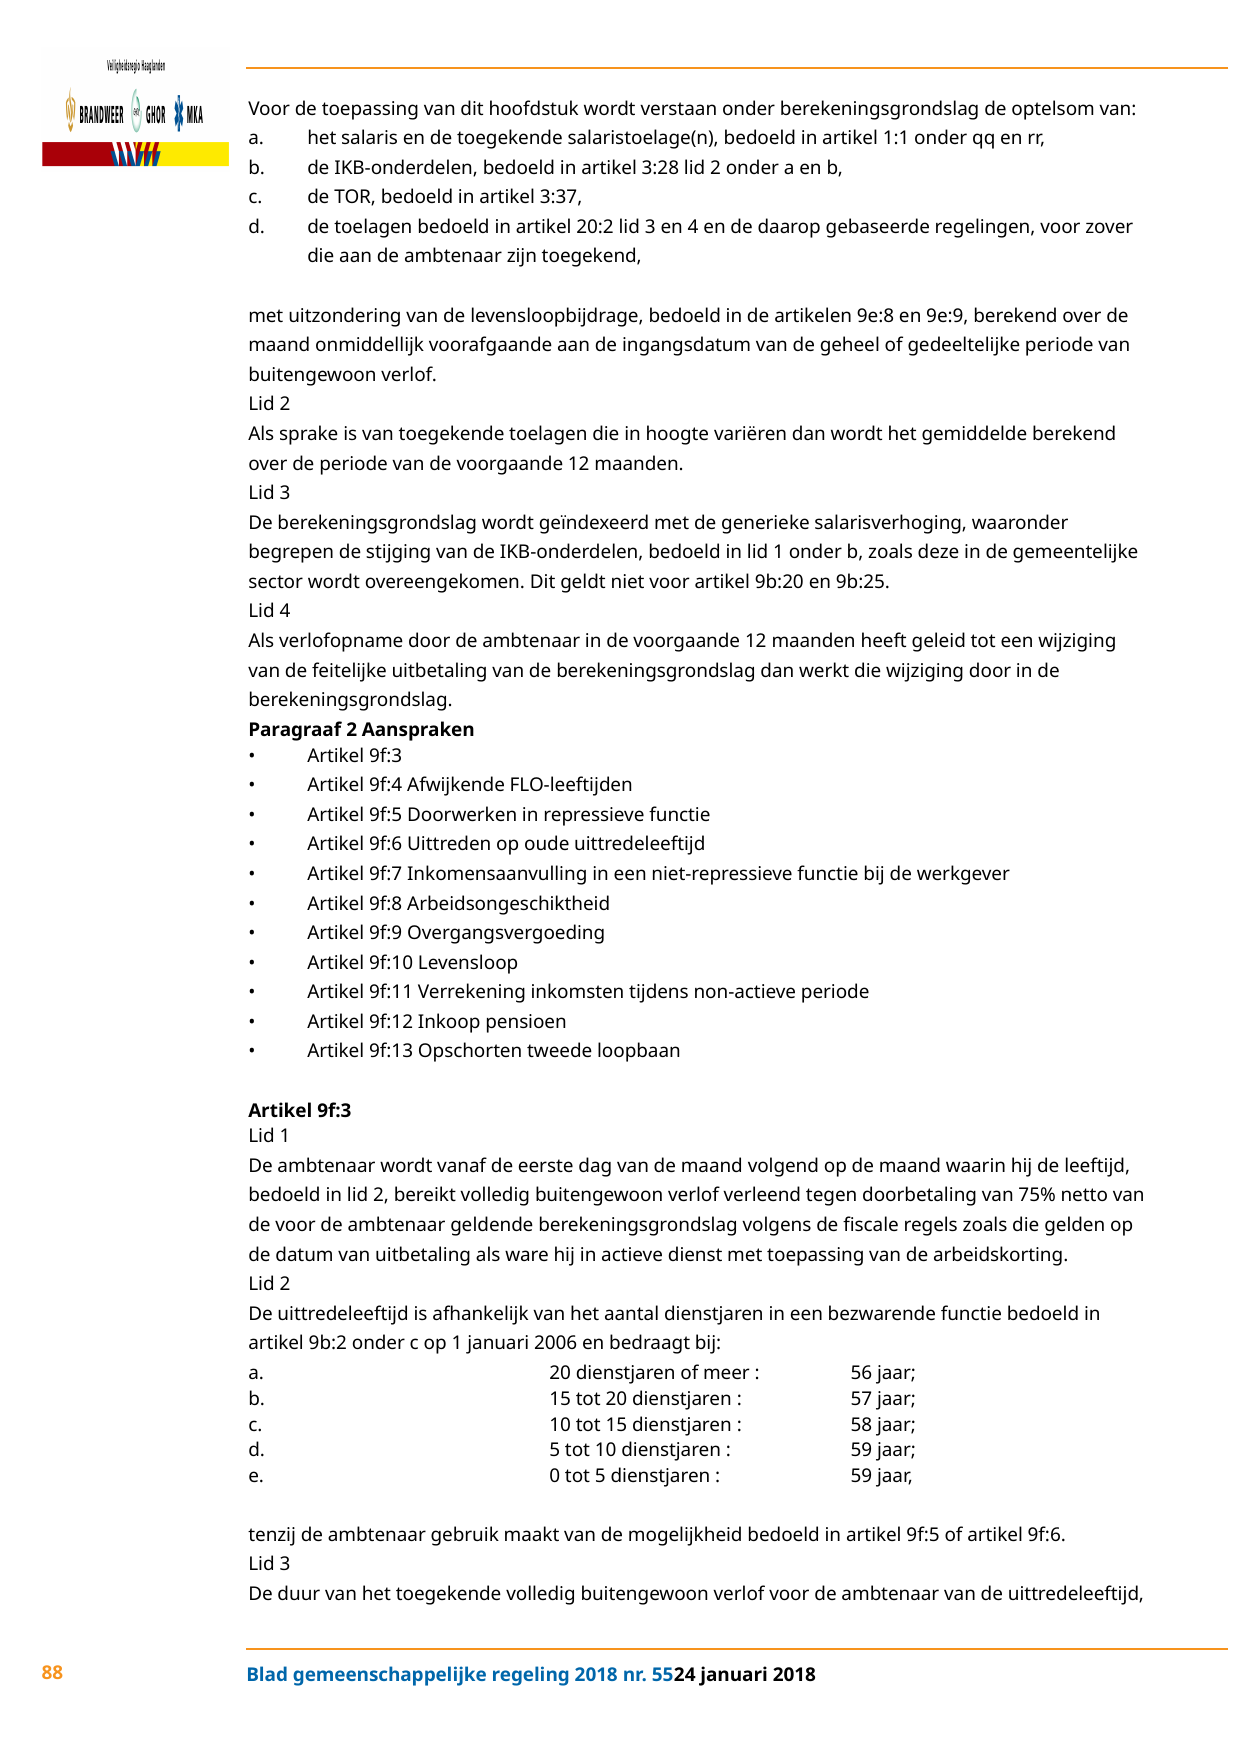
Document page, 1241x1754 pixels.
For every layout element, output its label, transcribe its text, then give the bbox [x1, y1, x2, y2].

list het salaris en de toegekende salaristoelage(n), bedoeld in artikel 1:1 onder qq en rr, [248, 124, 1152, 150]
text Lid 3 [248, 479, 1152, 505]
table_cell 15 tot 20 dienstjaren : [549, 1385, 850, 1411]
list Artikel 9f:3 [248, 742, 1152, 767]
table_cell 5 tot 10 dienstjaren : [549, 1436, 850, 1462]
text Artikel 9f:3 [248, 1097, 1152, 1122]
text Lid 2 [248, 1270, 1152, 1296]
list Artikel 9f:5 Doorwerken in repressieve functie [248, 801, 1152, 827]
table_cell 59 jaar, [850, 1462, 1152, 1488]
table_cell b. [248, 1385, 549, 1411]
list Artikel 9f:11 Verrekening inkomsten tijdens non-actieve periode [248, 978, 1152, 1004]
table_header 20 dienstjaren of meer : [549, 1359, 850, 1385]
list Artikel 9f:7 Inkomensaanvulling in een niet-repressieve functie bij de werkgever [248, 860, 1152, 886]
table_cell 59 jaar; [850, 1436, 1152, 1462]
table_header 56 jaar; [850, 1359, 1152, 1385]
text Lid 2 [248, 391, 1152, 416]
table_cell e. [248, 1462, 549, 1488]
text met uitzondering van de levensloopbijdrage, bedoeld in de artikelen 9e:8 en 9e:9, berekend over de maand onmiddellijk voorafgaande aan de ingangsdatum van de geheel of gedeeltelijke periode van buitengewoon verlof. [248, 302, 1152, 387]
table_cell c. [248, 1411, 549, 1436]
list de IKB-onderdelen, bedoeld in artikel 3:28 lid 2 onder a en b, [248, 154, 1152, 180]
text Voor de toepassing van dit hoofdstuk wordt verstaan onder berekeningsgrondslag de optelsom van: [248, 95, 1152, 121]
text De uittredeleeftijd is afhankelijk van het aantal dienstjaren in een bezwarende functie bedoeld in artikel 9b:2 onder c op 1 januari 2006 en bedraagt bij: [248, 1300, 1152, 1355]
text tenzij de ambtenaar gebruik maakt van de mogelijkheid bedoeld in artikel 9f:5 of artikel 9f:6. [248, 1521, 1152, 1546]
text Paragraaf 2 Aanspraken [248, 716, 1152, 742]
table_cell 58 jaar; [850, 1411, 1152, 1436]
list Artikel 9f:12 Inkoop pensioen [248, 1008, 1152, 1034]
list Artikel 9f:9 Overgangsvergoeding [248, 919, 1152, 945]
text Lid 3 [248, 1550, 1152, 1576]
text De duur van het toegekende volledig buitengewoon verlof voor de ambtenaar van de uittredeleeftijd, [248, 1580, 1152, 1606]
text Lid 1 [248, 1122, 1152, 1148]
table_cell 57 jaar; [850, 1385, 1152, 1411]
text Als sprake is van toegekende toelagen die in hoogte variëren dan wordt het gemiddelde berekend over de periode van de voorgaande 12 maanden. [248, 420, 1152, 476]
table_cell 0 tot 5 dienstjaren : [549, 1462, 850, 1488]
list de toelagen bedoeld in artikel 20:2 lid 3 en 4 en de daarop gebaseerde regelingen, voor zover die aan de ambtenaar zijn toegekend, [248, 213, 1152, 268]
text De ambtenaar wordt vanaf de eerste dag van de maand volgend op de maand waarin hij de leeftijd, bedoeld in lid 2, bereikt volledig buitengewoon verlof verleend tegen doorbetaling van 75% netto van de voor de ambtenaar geldende berekeningsgrondslag volgens de fiscale regels zoals die gelden op de datum van uitbetaling als ware hij in actieve dienst met toepassing van de arbeidskorting. [248, 1152, 1152, 1267]
text Als verlofopname door de ambtenaar in de voorgaande 12 maanden heeft geleid tot een wijziging van de feitelijke uitbetaling van de berekeningsgrondslag dan werkt die wijziging door in de berekeningsgrondslag. [248, 627, 1152, 712]
list Artikel 9f:10 Levensloop [248, 949, 1152, 974]
text Lid 4 [248, 598, 1152, 623]
list de TOR, bedoeld in artikel 3:37, [248, 183, 1152, 209]
list Artikel 9f:4 Afwijkende FLO-leeftijden [248, 771, 1152, 797]
table_cell 10 tot 15 dienstjaren : [549, 1411, 850, 1436]
list Artikel 9f:13 Opschorten tweede loopbaan [248, 1038, 1152, 1063]
picture [41, 47, 231, 172]
list Artikel 9f:8 Arbeidsongeschiktheid [248, 890, 1152, 915]
text De berekeningsgrondslag wordt geïndexeerd met de generieke salarisverhoging, waaronder begrepen de stijging van de IKB-onderdelen, bedoeld in lid 1 onder b, zoals deze in de gemeentelijke sector wordt overeengekomen. Dit geldt niet voor artikel 9b:20 en 9b:25. [248, 509, 1152, 594]
table_header a. [248, 1359, 549, 1385]
list Artikel 9f:6 Uittreden op oude uittredeleeftijd [248, 831, 1152, 856]
table_cell d. [248, 1436, 549, 1462]
